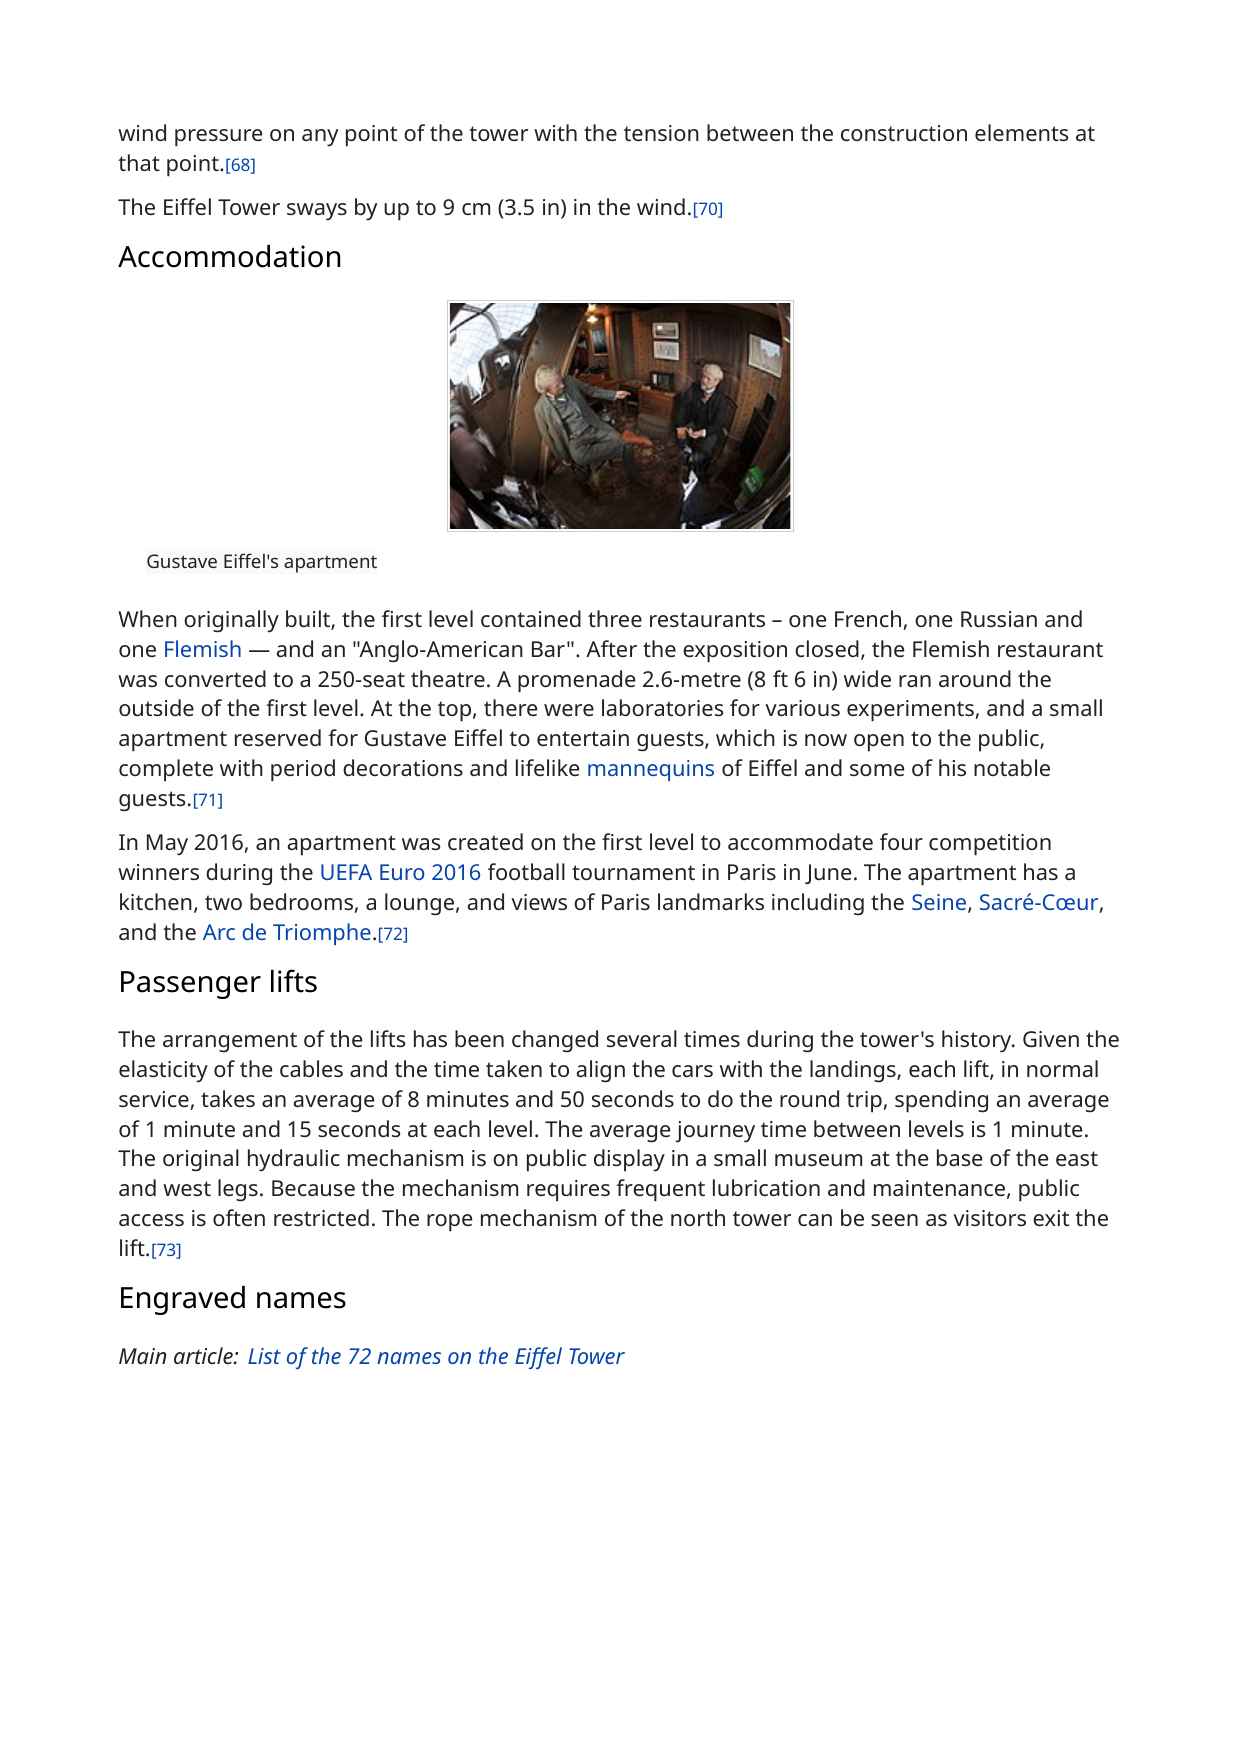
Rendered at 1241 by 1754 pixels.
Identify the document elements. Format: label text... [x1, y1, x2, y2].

text Gustave Eiffel's apartment [123, 548, 1122, 574]
text When originally built, the first level contained three restaurants – one French, one Russian and one Flemish — and an "Anglo-American Bar". After the exposition closed, the Flemish restaurant was converted to a 250-seat theatre. A promenade 2.6-metre (8 ft 6 in) wide ran around the outside of the first level. At the top, there were laboratories for various experiments, and a small apartment reserved for Gustave Eiffel to entertain guests, which is now open to the public, complete with period decorations and lifelike mannequins of Eiffel and some of his notable guests.[71] [118, 604, 1122, 812]
subtitle Engraved names [118, 1277, 1122, 1317]
subtitle Accommodation [118, 237, 1122, 276]
text wind pressure on any point of the tower with the tension between the construction elements at that point.[68] [118, 118, 1122, 178]
text In May 2016, an apartment was created on the first level to accommodate four competition winners during the UEFA Euro 2016 football tournament in Paris in June. The apartment has a kitchen, two bedrooms, a lounge, and views of Paris landmarks including the Seine, Sacré-Cœur, and the Arc de Triomphe.[72] [118, 827, 1122, 946]
text Main article: List of the 72 names on the Eiffel Tower [118, 1341, 1122, 1370]
text The Eiffel Tower sways by up to 9 cm (3.5 in) in the wind.[70] [118, 192, 1122, 222]
subtitle Passenger lifts [118, 961, 1122, 1001]
text The arrangement of the lifts has been changed several times during the tower's history. Given the elasticity of the cables and the time taken to align the cars with the landings, each lift, in normal service, takes an average of 8 minutes and 50 seconds to do the round trip, spending an average of 1 minute and 15 seconds at each level. The average journey time between levels is 1 minute. The original hydraulic mechanism is on public display in a small museum at the base of the east and west legs. Because the mechanism requires frequent lubrication and maintenance, public access is often restricted. The rope mechanism of the north tower can be seen as visitors exit the lift.[73] [118, 1024, 1122, 1263]
picture [449, 303, 791, 529]
